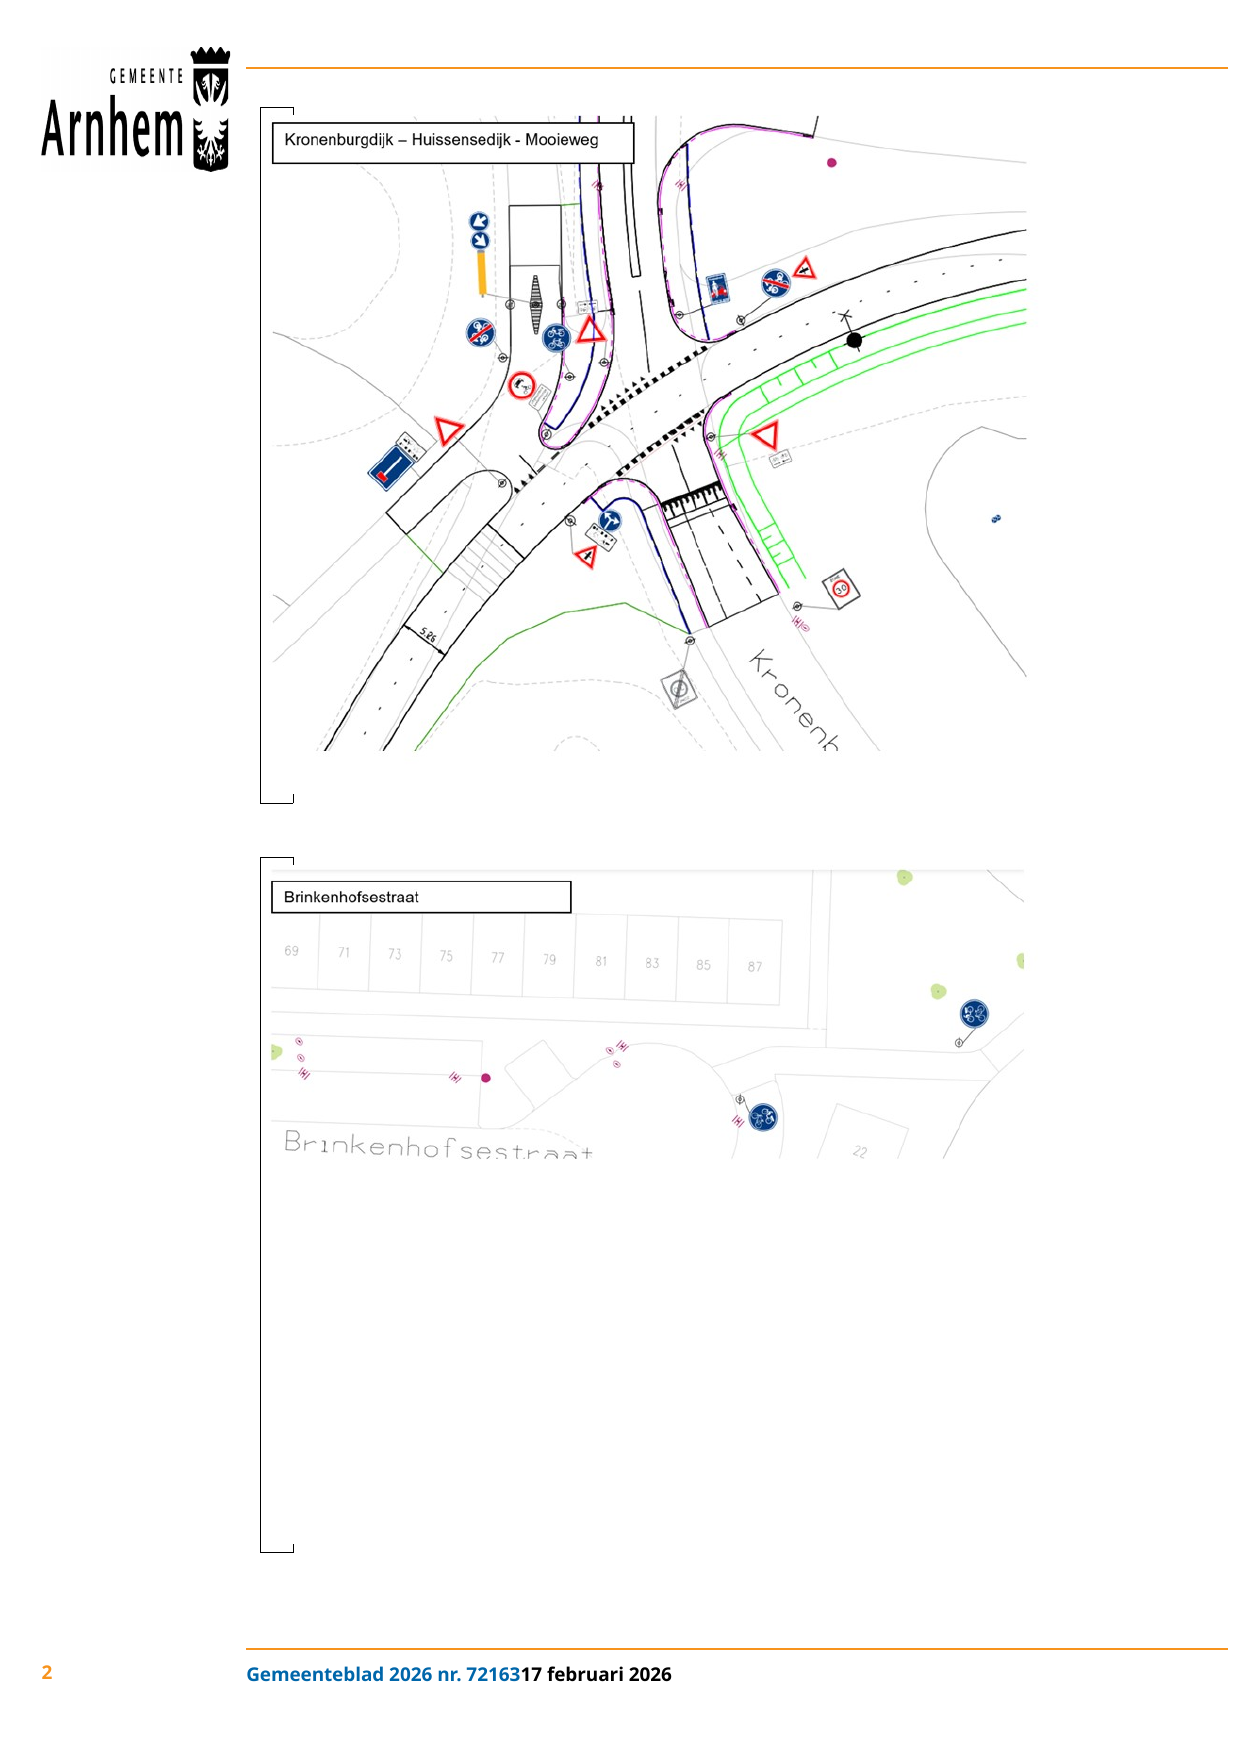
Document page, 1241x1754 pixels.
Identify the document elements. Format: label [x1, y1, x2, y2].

picture [268, 865, 1173, 1544]
picture [41, 47, 231, 172]
picture [268, 115, 1173, 794]
